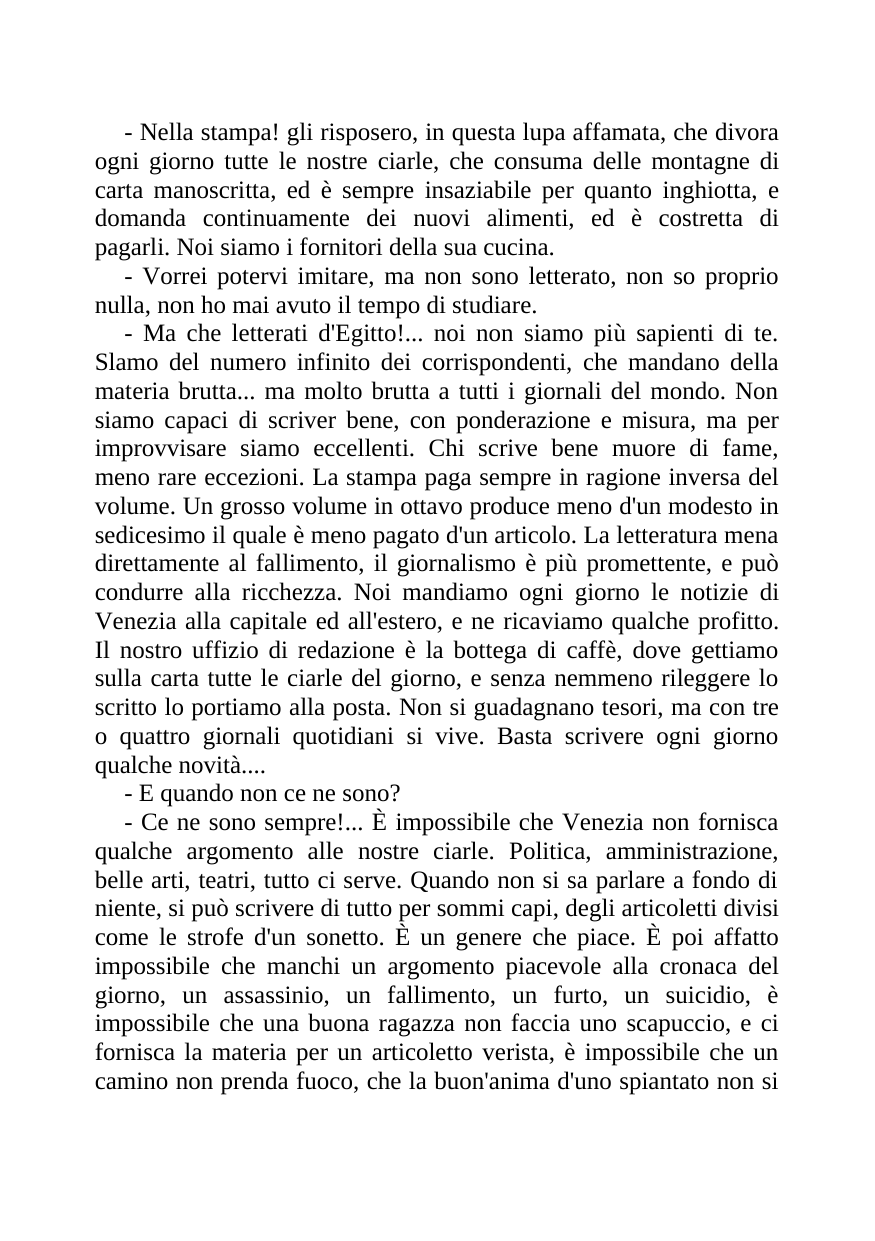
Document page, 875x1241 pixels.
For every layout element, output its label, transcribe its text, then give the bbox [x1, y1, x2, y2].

text - Ce ne sono sempre!... È impossibile che Venezia non fornisca qualche argomento alle nostre ciarle. Politica, amministrazione, belle arti, teatri, tutto ci serve. Quando non si sa parlare a fondo di niente, si può scrivere di tutto per sommi capi, degli articoletti divisi come le strofe d'un sonetto. È un genere che piace. È poi affatto impossibile che manchi un argomento piacevole alla cronaca del giorno, un assassinio, un fallimento, un furto, un suicidio, è impossibile che una buona ragazza non faccia uno scapuccio, e ci fornisca la materia per un articoletto verista, è impossibile che un camino non prenda fuoco, che la buon'anima d'uno spiantato non si [94, 807, 779, 1095]
text - Vorrei potervi imitare, ma non sono letterato, non so proprio nulla, non ho mai avuto il tempo di studiare. [94, 261, 779, 318]
text - Nella stampa! gli risposero, in questa lupa affamata, che divora ogni giorno tutte le nostre ciarle, che consuma delle montagne di carta manoscritta, ed è sempre insaziabile per quanto inghiotta, e domanda continuamente dei nuovi alimenti, ed è costretta di pagarli. Noi siamo i fornitori della sua cucina. [94, 117, 779, 261]
text - E quando non ce ne sono? [94, 778, 779, 807]
text - Ma che letterati d'Egitto!... noi non siamo più sapienti di te. Slamo del numero infinito dei corrispondenti, che mandano della materia brutta... ma molto brutta a tutti i giornali del mondo. Non siamo capaci di scriver bene, con ponderazione e misura, ma per improvvisare siamo eccellenti. Chi scrive bene muore di fame, meno rare eccezioni. La stampa paga sempre in ragione inversa del volume. Un grosso volume in ottavo produce meno d'un modesto in sedicesimo il quale è meno pagato d'un articolo. La letteratura mena direttamente al fallimento, il giornalismo è più promettente, e può condurre alla ricchezza. Noi mandiamo ogni giorno le notizie di Venezia alla capitale ed all'estero, e ne ricaviamo qualche profitto. Il nostro uffizio di redazione è la bottega di caffè, dove gettiamo sulla carta tutte le ciarle del giorno, e senza nemmeno rileggere lo scritto lo portiamo alla posta. Non si guadagnano tesori, ma con tre o quattro giornali quotidiani si vive. Basta scrivere ogni giorno qualche novità.... [94, 318, 779, 778]
